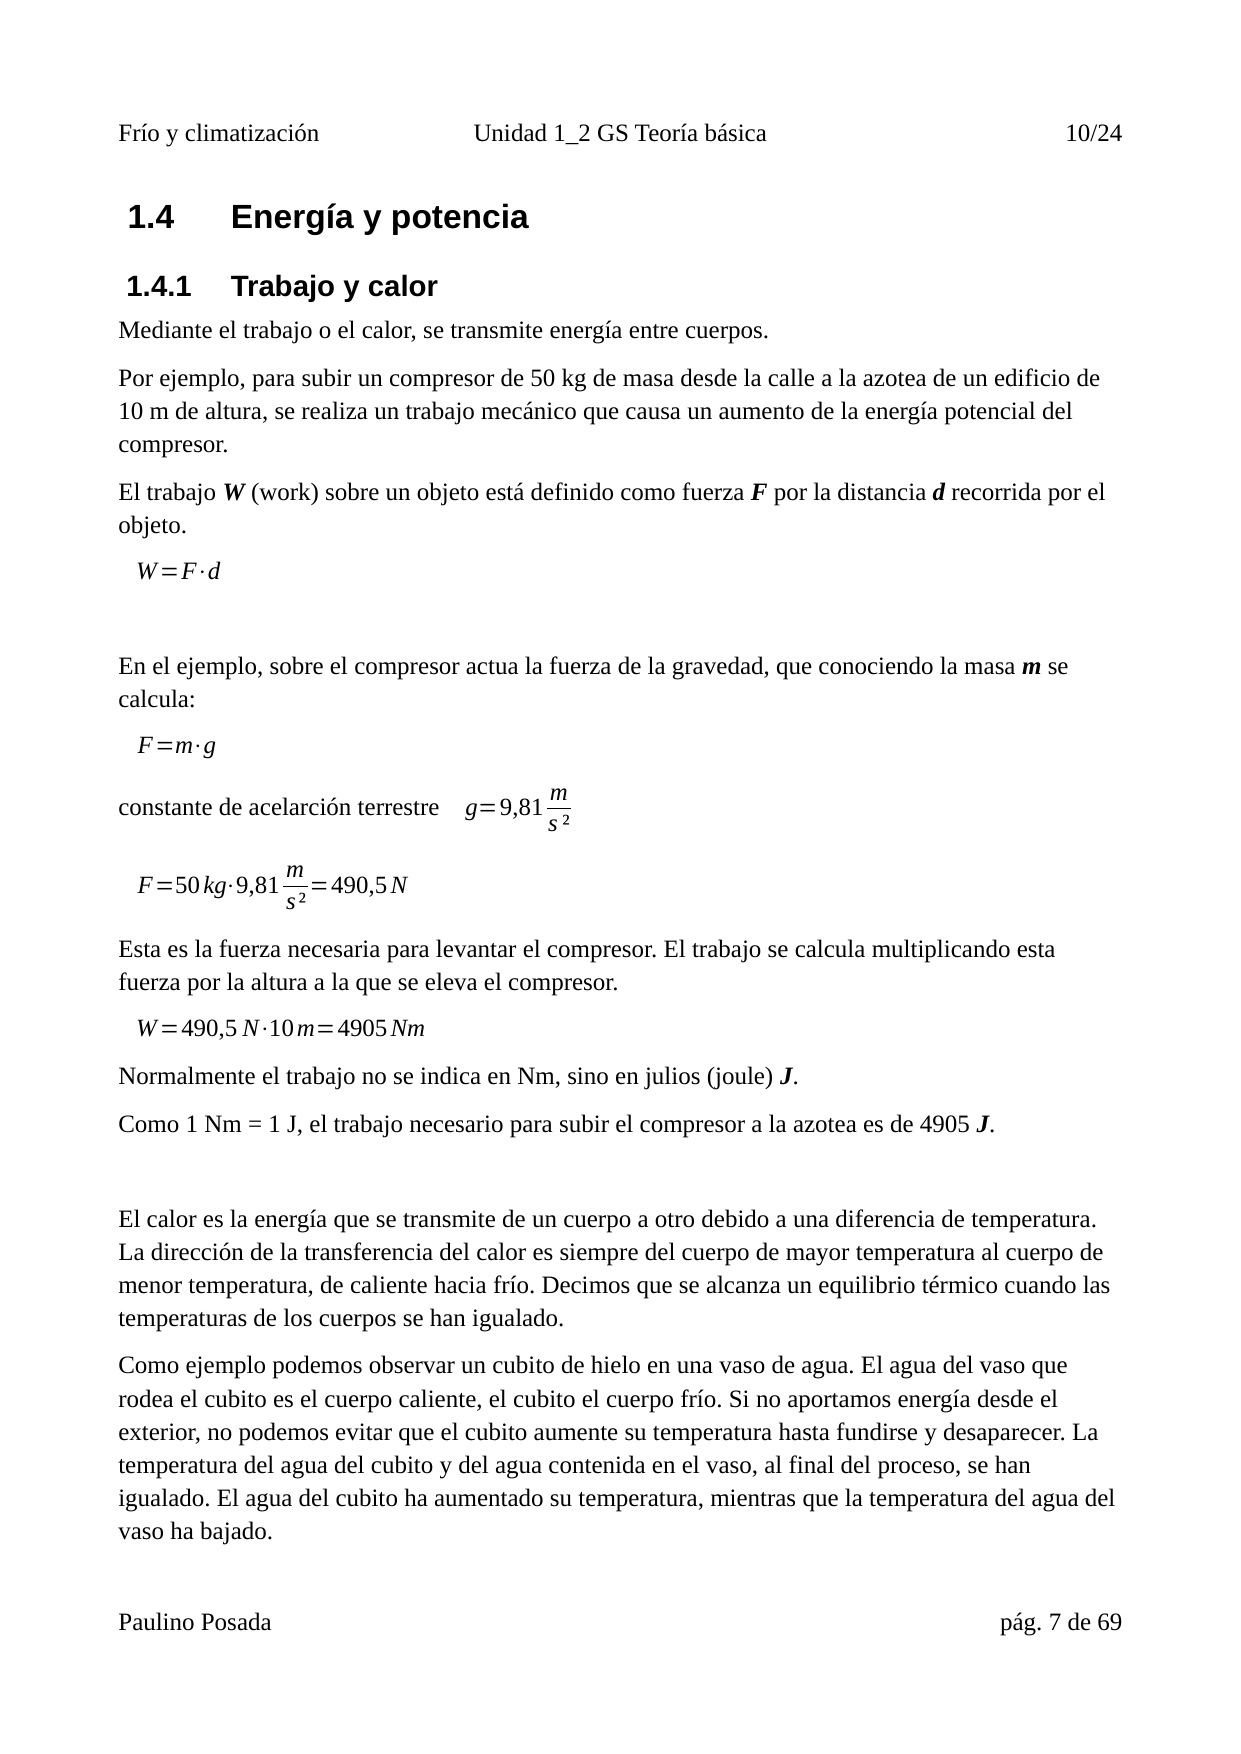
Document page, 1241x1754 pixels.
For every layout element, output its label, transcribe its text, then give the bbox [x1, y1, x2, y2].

subtitle Energía y potencia [118, 197, 1122, 236]
text Esta es la fuerza necesaria para levantar el compresor. El trabajo se calcula multiplicando esta fuerza por la altura a la que se eleva el compresor. [118, 934, 1122, 996]
text constante de acelarción terrestre [118, 778, 1122, 837]
text Como 1 Nm = 1 J, el trabajo necesario para subir el compresor a la azotea es de 4905 J. [118, 1109, 1122, 1137]
text Por ejemplo, para subir un compresor de 50 kg de masa desde la calle a la azotea de un edificio de 10 m de altura, se realiza un trabajo mecánico que causa un aumento de la energía potencial del compresor. [118, 363, 1122, 458]
text En el ejemplo, sobre el compresor actua la fuerza de la gravedad, que conociendo la masa m se calcula: [118, 651, 1122, 713]
text Mediante el trabajo o el calor, se transmite energía entre cuerpos. [118, 315, 1122, 344]
text Normalmente el trabajo no se indica en Nm, sino en julios (joule) J. [118, 1061, 1122, 1090]
subtitle Trabajo y calor [118, 269, 1122, 303]
text El trabajo W (work) sobre un objeto está definido como fuerza F por la distancia d recorrida por el objeto. [118, 477, 1122, 538]
text El calor es la energía que se transmite de un cuerpo a otro debido a una diferencia de temperatura. La dirección de la transferencia del calor es siempre del cuerpo de mayor temperatura al cuerpo de menor temperatura, de caliente hacia frío. Decimos que se alcanza un equilibrio térmico cuando las temperaturas de los cuerpos se han igualado. [118, 1204, 1122, 1332]
text Como ejemplo podemos observar un cubito de hielo en una vaso de agua. El agua del vaso que rodea el cubito es el cuerpo caliente, el cubito el cuerpo frío. Si no aportamos energía desde el exterior, no podemos evitar que el cubito aumente su temperatura hasta fundirse y desaparecer. La temperatura del agua del cubito y del agua contenida en el vaso, al final del proceso, se han igualado. El agua del cubito ha aumentado su temperatura, mientras que la temperatura del agua del vaso ha bajado. [118, 1351, 1122, 1544]
